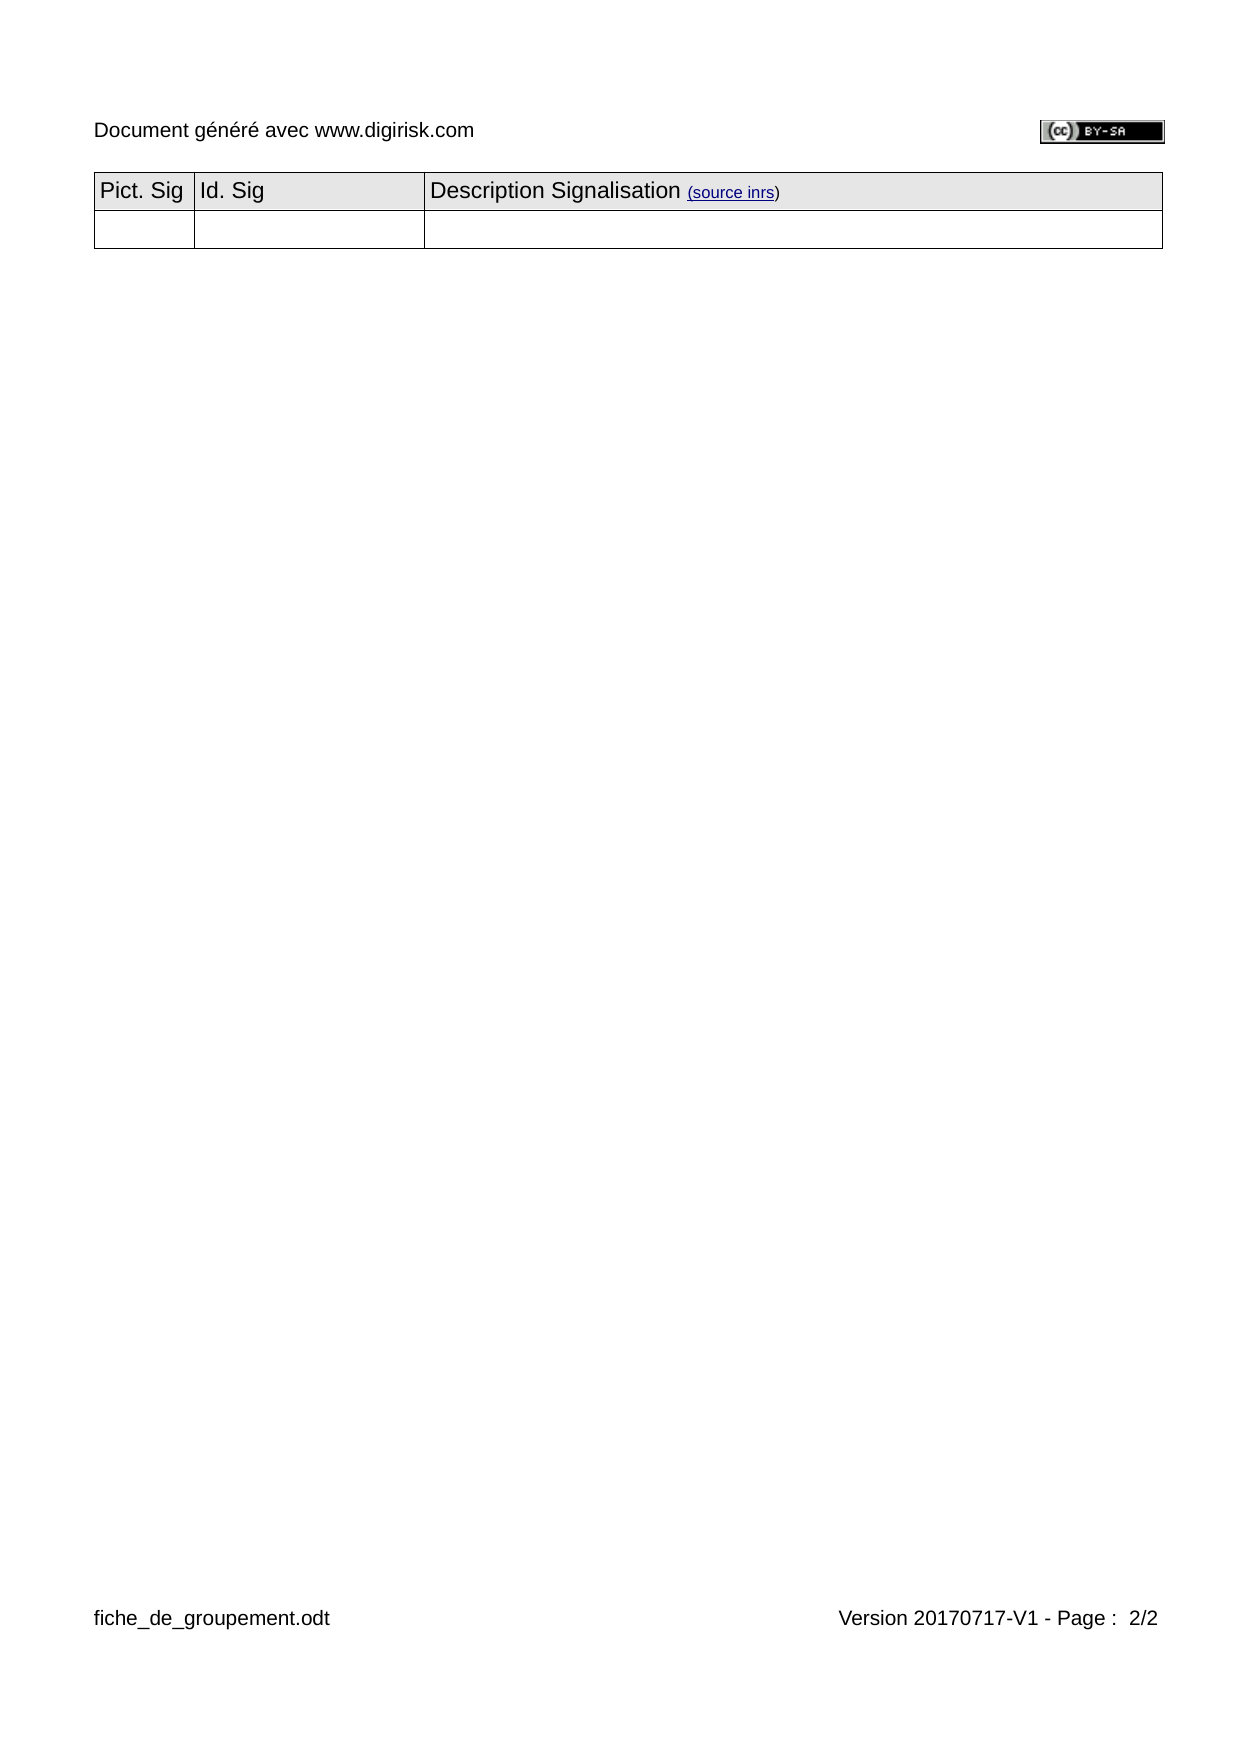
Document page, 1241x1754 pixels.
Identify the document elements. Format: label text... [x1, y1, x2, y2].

table_header Description Signalisation (source inrs) [425, 173, 1162, 209]
table_cell [95, 211, 194, 247]
table_cell [425, 211, 1162, 247]
picture [1040, 120, 1165, 144]
table_header Id. Sig [195, 173, 424, 209]
table_cell [195, 211, 424, 247]
table_header Pict. Sig [95, 173, 194, 209]
